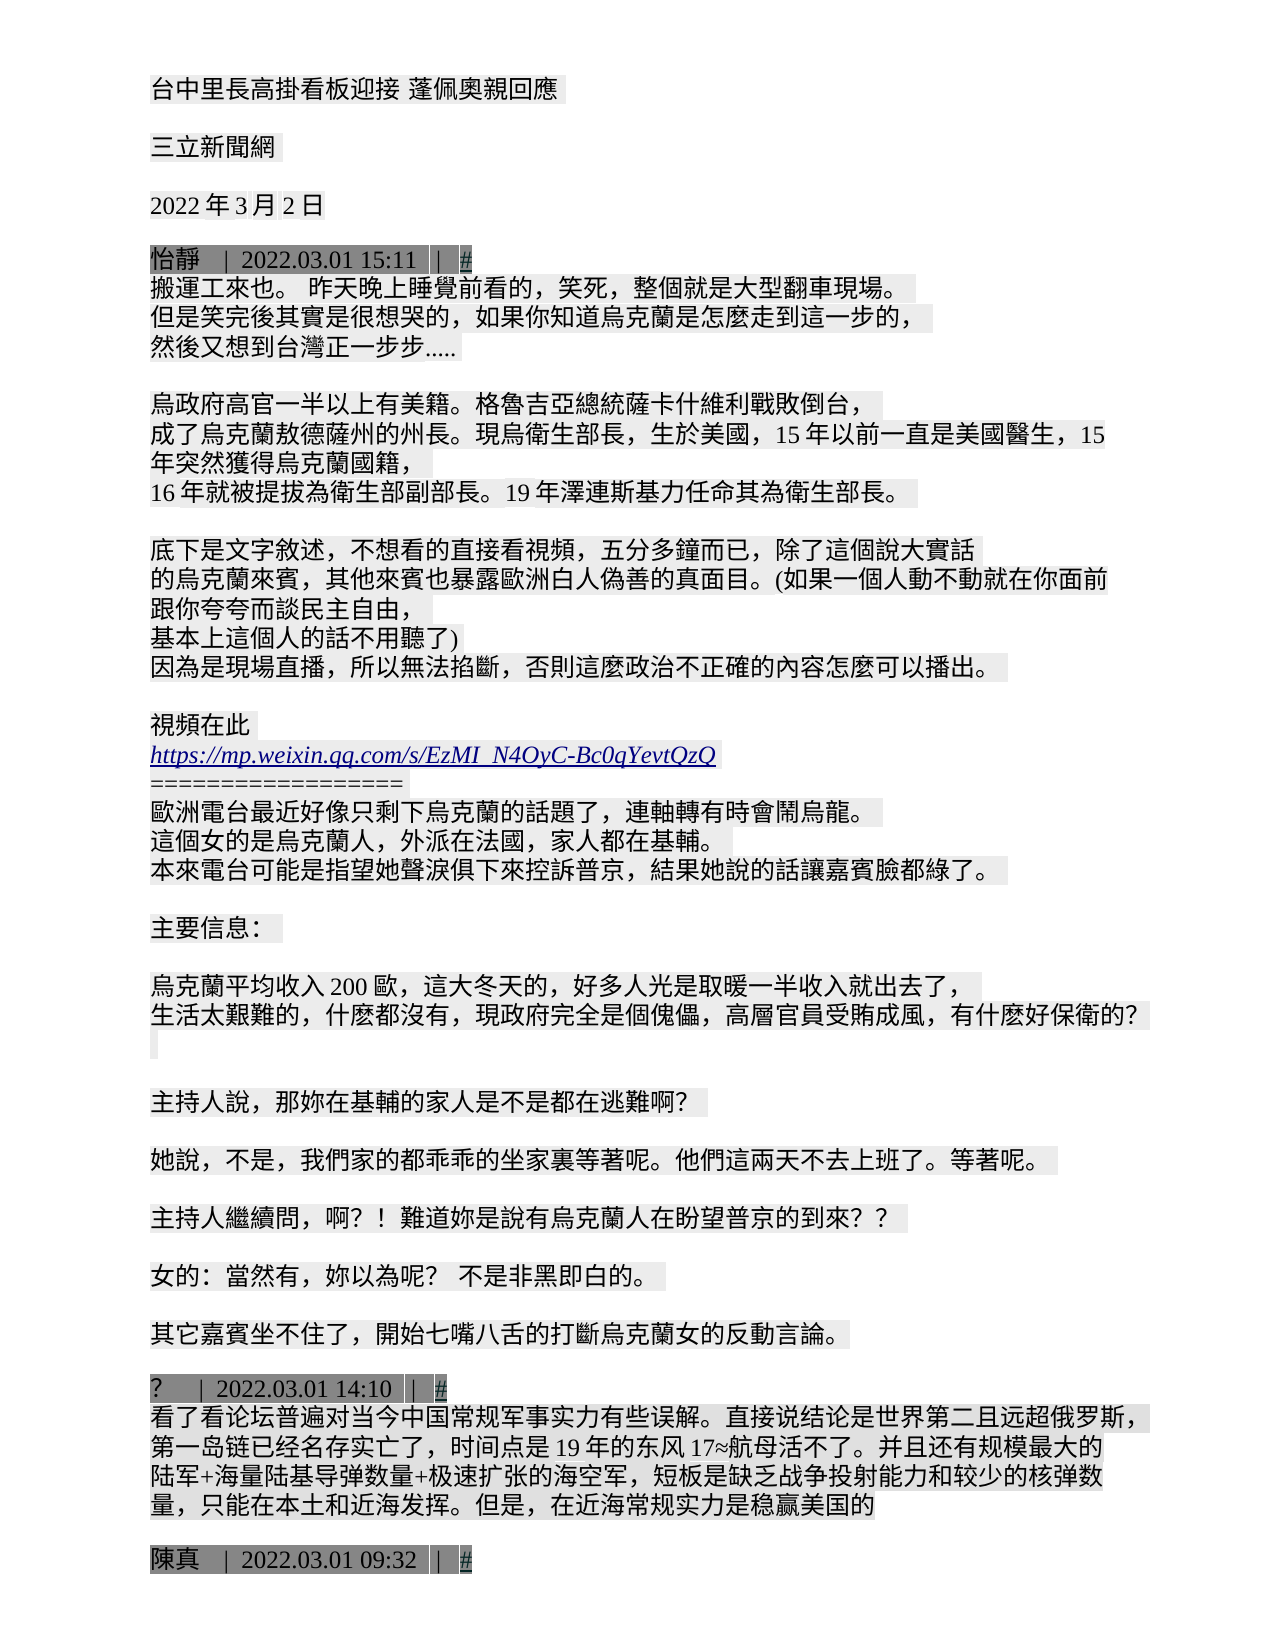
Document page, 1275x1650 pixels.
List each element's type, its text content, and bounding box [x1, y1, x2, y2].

text 怡靜 | 2022.03.01 15:11 | # [150, 245, 1125, 274]
text 搬運工來也。 昨天晚上睡覺前看的，笑死，整個就是大型翻車現場。 但是笑完後其實是很想哭的，如果你知道烏克蘭是怎麼走到這一步的， 然後又想到台灣正一步步..... 烏政府高官一半以上有美籍。格魯吉亞總統薩卡什維利戰敗倒台， 成了烏克蘭敖德薩州的州長。現烏衛生部長，生於美國，15年以前一直是美國醫生，15年突然獲得烏克蘭國籍， 16年就被提拔為衛生部副部長。19年澤連斯基力任命其為衛生部長。 底下是文字敘述，不想看的直接看視頻，五分多鐘而已，除了這個說大實話 的烏克蘭來賓，其他來賓也暴露歐洲白人偽善的真面目。(如果一個人動不動就在你面前跟你夸夸而談民主自由， 基本上這個人的話不用聽了) 因為是現場直播，所以無法掐斷，否則這麼政治不正確的內容怎麼可以播出。 視頻在此 https://mp.weixin.qq.com/s/EzMI_N4OyC-Bc0qYevtQzQ ================== 歐洲電台最近好像只剩下烏克蘭的話題了，連軸轉有時會鬧烏龍。 這個女的是烏克蘭人，外派在法國，家人都在基輔。 本來電台可能是指望她聲淚俱下來控訴普京，結果她說的話讓嘉賓臉都綠了。 主要信息： 烏克蘭平均收入200 歐，這大冬天的，好多人光是取暖一半收入就出去了， 生活太艱難的，什麽都沒有，現政府完全是個傀儡，高層官員受賄成風，有什麽好保衛的？ 主持人說，那妳在基輔的家人是不是都在逃難啊？ 她說，不是，我們家的都乖乖的坐家裏等著呢。他們這兩天不去上班了。等著呢。 主持人繼續問，啊？！難道妳是說有烏克蘭人在盼望普京的到來？？ 女的：當然有，妳以為呢？ 不是非黑即白的。 其它嘉賓坐不住了，開始七嘴八舌的打斷烏克蘭女的反動言論。 [150, 274, 1125, 1349]
text ？ | 2022.03.01 14:10 | # [150, 1374, 1125, 1403]
text 台中里長高掛看板迎接 蓬佩奧親回應 三立新聞網 2022年3月2日 [150, 75, 1125, 220]
text 看了看论坛普遍对当今中国常规军事实力有些误解。直接说结论是世界第二且远超俄罗斯，第一岛链已经名存实亡了，时间点是19年的东风17≈航母活不了。并且还有规模最大的陆军+海量陆基导弹数量+极速扩张的海空军，短板是缺乏战争投射能力和较少的核弹数量，只能在本土和近海发挥。但是，在近海常规实力是稳赢美国的 [150, 1403, 1125, 1520]
text 陳真 | 2022.03.01 09:32 | # [150, 1545, 1125, 1574]
